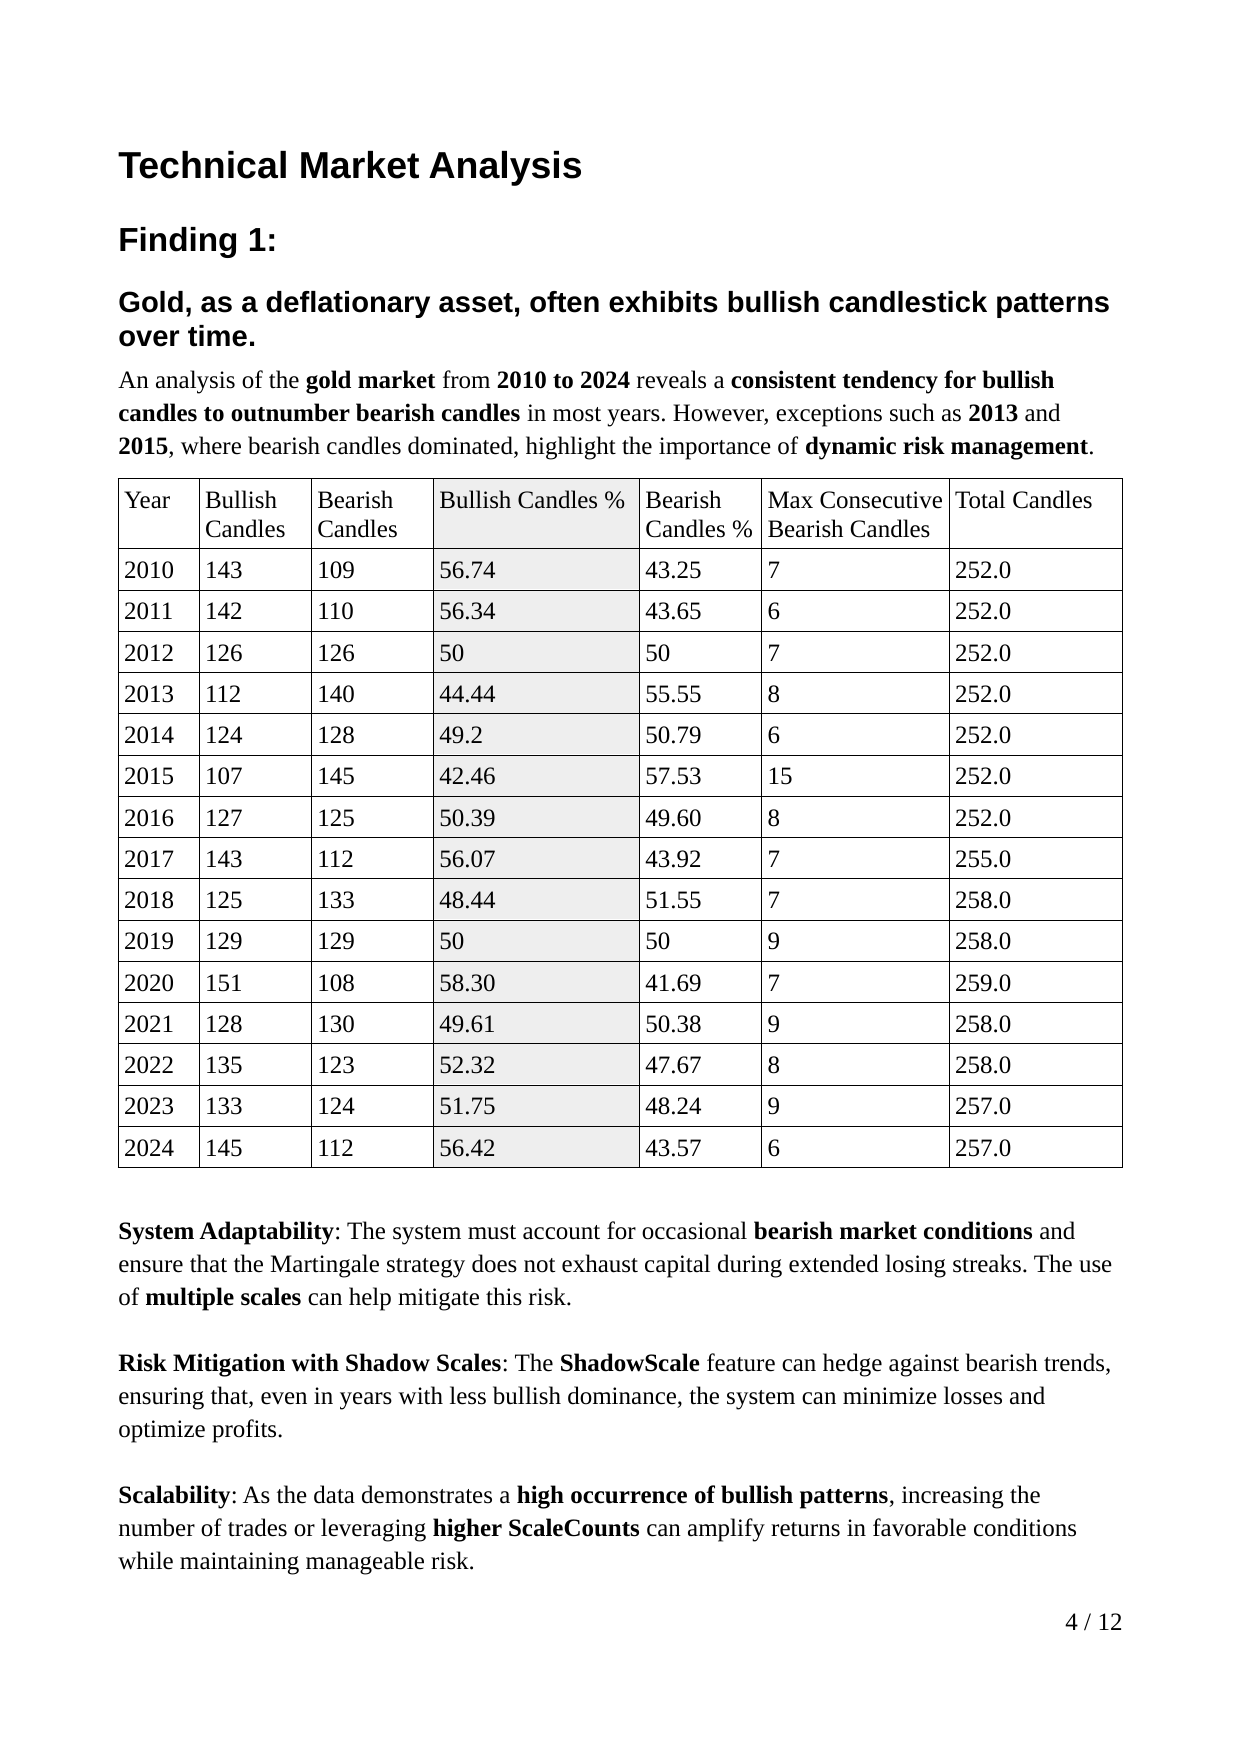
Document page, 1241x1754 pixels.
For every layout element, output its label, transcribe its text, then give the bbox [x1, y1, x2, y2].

table_cell 252.0 [950, 591, 1122, 631]
text An analysis of the gold market from 2010 to 2024 reveals a consistent tendency for bullish candles to outnumber bearish candles in most years. However, exceptions such as 2013 and 2015, where bearish candles dominated, highlight the importance of dynamic risk management. [118, 365, 1122, 459]
table_cell 7 [762, 549, 949, 589]
table_cell 128 [312, 714, 433, 754]
table_header Bullish Candles % [434, 479, 639, 548]
table_cell 43.57 [640, 1127, 761, 1167]
table_cell 7 [762, 879, 949, 919]
table_cell 133 [200, 1086, 311, 1126]
table_cell 43.25 [640, 549, 761, 589]
table_cell 2010 [119, 549, 199, 589]
table_cell 9 [762, 1086, 949, 1126]
table_cell 9 [762, 921, 949, 961]
table_cell 48.44 [434, 879, 639, 919]
table_cell 8 [762, 673, 949, 713]
table_cell 107 [200, 756, 311, 796]
table_cell 252.0 [950, 797, 1122, 837]
table_cell 49.61 [434, 1003, 639, 1043]
table_cell 50 [434, 632, 639, 672]
table_cell 127 [200, 797, 311, 837]
subtitle Gold, as a deflationary asset, often exhibits bullish candlestick patterns over time. [118, 285, 1122, 352]
table_cell 258.0 [950, 879, 1122, 919]
table_cell 2021 [119, 1003, 199, 1043]
table_cell 50.38 [640, 1003, 761, 1043]
table_cell 257.0 [950, 1086, 1122, 1126]
subtitle Finding 1: [118, 219, 1122, 258]
table_cell 130 [312, 1003, 433, 1043]
table_cell 56.74 [434, 549, 639, 589]
table_cell 252.0 [950, 632, 1122, 672]
table_cell 126 [200, 632, 311, 672]
table_cell 55.55 [640, 673, 761, 713]
table_cell 2020 [119, 962, 199, 1002]
table_cell 255.0 [950, 838, 1122, 878]
table_cell 58.30 [434, 962, 639, 1002]
table_cell 2011 [119, 591, 199, 631]
table_cell 2013 [119, 673, 199, 713]
table_cell 110 [312, 591, 433, 631]
table_cell 142 [200, 591, 311, 631]
table_cell 49.60 [640, 797, 761, 837]
table_cell 2022 [119, 1044, 199, 1084]
table_cell 2012 [119, 632, 199, 672]
text System Adaptability: The system must account for occasional bearish market conditions and ensure that the Martingale strategy does not exhaust capital during extended losing streaks. The use of multiple scales can help mitigate this risk. Risk Mitigation with Shadow Scales: The ShadowScale feature can hedge against bearish trends, ensuring that, even in years with less bullish dominance, the system can minimize losses and optimize profits. Scalability: As the data demonstrates a high occurrence of bullish patterns, increasing the number of trades or leveraging higher ScaleCounts can amplify returns in favorable conditions while maintaining manageable risk. [118, 1216, 1122, 1575]
table_cell 7 [762, 838, 949, 878]
table_cell 125 [200, 879, 311, 919]
table_cell 50.79 [640, 714, 761, 754]
table_cell 57.53 [640, 756, 761, 796]
table_cell 252.0 [950, 756, 1122, 796]
table_cell 112 [312, 838, 433, 878]
table_cell 108 [312, 962, 433, 1002]
table_cell 2017 [119, 838, 199, 878]
table_cell 135 [200, 1044, 311, 1084]
table_cell 51.55 [640, 879, 761, 919]
table_cell 257.0 [950, 1127, 1122, 1167]
table_cell 151 [200, 962, 311, 1002]
table_cell 258.0 [950, 921, 1122, 961]
table_cell 2024 [119, 1127, 199, 1167]
table_cell 123 [312, 1044, 433, 1084]
table_cell 2016 [119, 797, 199, 837]
table_cell 8 [762, 1044, 949, 1084]
subtitle Technical Market Analysis [118, 143, 1122, 186]
table_cell 109 [312, 549, 433, 589]
table_cell 2018 [119, 879, 199, 919]
table_cell 252.0 [950, 673, 1122, 713]
table_cell 125 [312, 797, 433, 837]
table_cell 2019 [119, 921, 199, 961]
table_cell 52.32 [434, 1044, 639, 1084]
table_cell 112 [200, 673, 311, 713]
table_cell 143 [200, 838, 311, 878]
table_cell 44.44 [434, 673, 639, 713]
table_cell 6 [762, 1127, 949, 1167]
table_cell 50 [434, 921, 639, 961]
table_cell 56.34 [434, 591, 639, 631]
table_header Max Consecutive Bearish Candles [762, 479, 949, 548]
table_cell 6 [762, 591, 949, 631]
table_header Year [119, 479, 199, 548]
table_header Bearish Candles % [640, 479, 761, 548]
table_cell 258.0 [950, 1044, 1122, 1084]
table_cell 124 [312, 1086, 433, 1126]
table_cell 252.0 [950, 714, 1122, 754]
table_cell 129 [312, 921, 433, 961]
table_cell 8 [762, 797, 949, 837]
table_cell 126 [312, 632, 433, 672]
table_cell 43.92 [640, 838, 761, 878]
table_cell 2023 [119, 1086, 199, 1126]
table_header Bullish Candles [200, 479, 311, 548]
table_cell 49.2 [434, 714, 639, 754]
table_cell 140 [312, 673, 433, 713]
table_cell 7 [762, 962, 949, 1002]
table_cell 56.42 [434, 1127, 639, 1167]
table_cell 47.67 [640, 1044, 761, 1084]
table_cell 15 [762, 756, 949, 796]
table_cell 50 [640, 632, 761, 672]
table_cell 145 [312, 756, 433, 796]
table_cell 128 [200, 1003, 311, 1043]
table_cell 51.75 [434, 1086, 639, 1126]
table_header Bearish Candles [312, 479, 433, 548]
table_cell 41.69 [640, 962, 761, 1002]
table_cell 50 [640, 921, 761, 961]
table_cell 133 [312, 879, 433, 919]
table_cell 124 [200, 714, 311, 754]
table_cell 2015 [119, 756, 199, 796]
table_cell 7 [762, 632, 949, 672]
table_cell 43.65 [640, 591, 761, 631]
table_cell 252.0 [950, 549, 1122, 589]
table_cell 56.07 [434, 838, 639, 878]
table_cell 2014 [119, 714, 199, 754]
table_cell 42.46 [434, 756, 639, 796]
table_cell 145 [200, 1127, 311, 1167]
table_cell 258.0 [950, 1003, 1122, 1043]
table_cell 143 [200, 549, 311, 589]
table_cell 9 [762, 1003, 949, 1043]
table_cell 50.39 [434, 797, 639, 837]
table_cell 129 [200, 921, 311, 961]
table_cell 259.0 [950, 962, 1122, 1002]
table_cell 6 [762, 714, 949, 754]
table_cell 48.24 [640, 1086, 761, 1126]
table_header Total Candles [950, 479, 1122, 548]
table_cell 112 [312, 1127, 433, 1167]
